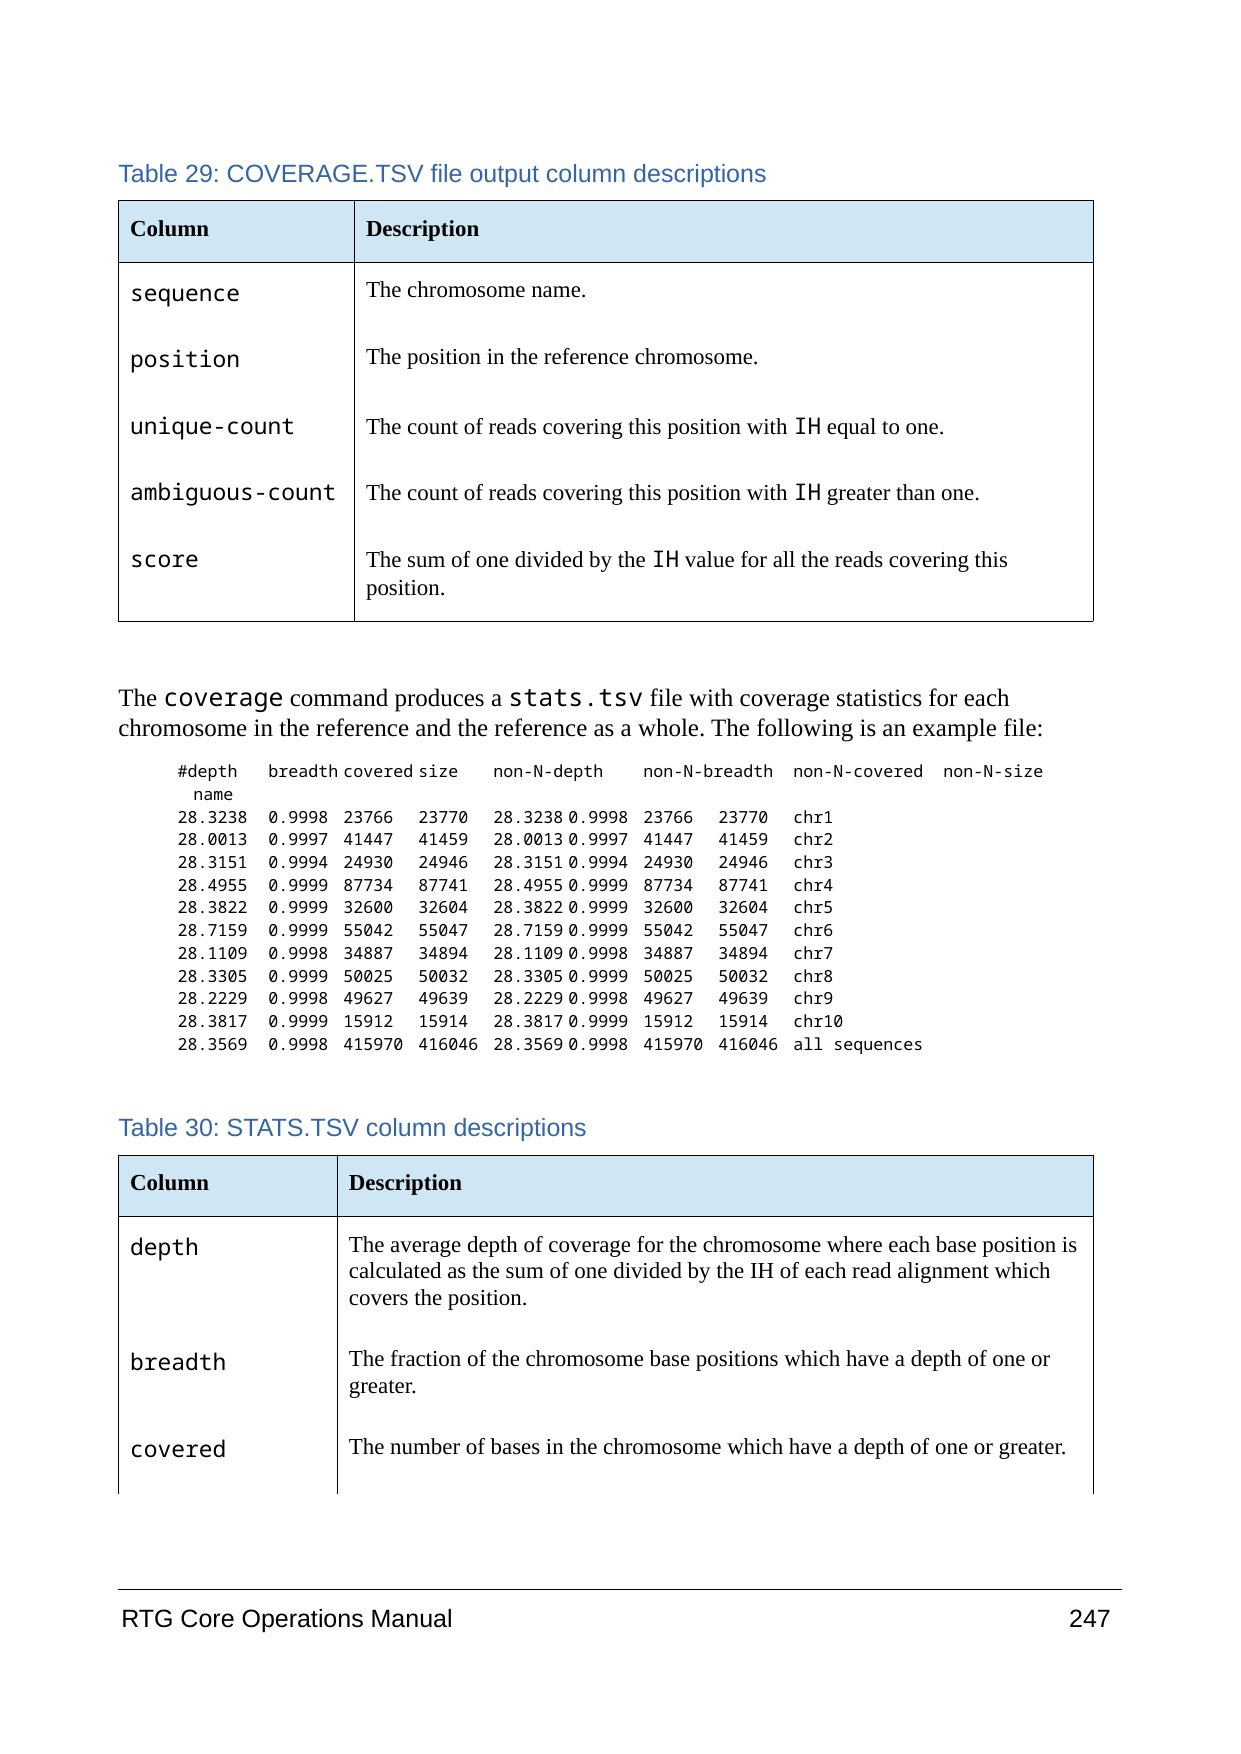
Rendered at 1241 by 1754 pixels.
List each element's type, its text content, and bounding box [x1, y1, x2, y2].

table_cell unique-count [119, 395, 354, 461]
table_cell depth [119, 1217, 337, 1331]
table_cell ambiguous-count [119, 461, 354, 528]
table_header Description [338, 1156, 1093, 1216]
table_cell covered [119, 1419, 337, 1494]
table_header Description [355, 201, 1093, 262]
text 28.7159 0.9999 55042 55047 28.7159 0.9999 55042 55047 chr6 [177, 919, 1122, 941]
text 28.3569 0.9998 415970 416046 28.3569 0.9998 415970 416046 all sequences [177, 1032, 1122, 1055]
table_cell breadth [119, 1331, 337, 1419]
text 28.3238 0.9998 23766 23770 28.3238 0.9998 23766 23770 chr1 [177, 805, 1122, 828]
table_cell The position in the reference chromosome. [355, 328, 1093, 395]
text Table 30: STATS.TSV column descriptions [118, 1113, 1122, 1142]
text 28.3817 0.9999 15912 15914 28.3817 0.9999 15912 15914 chr10 [177, 1009, 1122, 1032]
text 28.1109 0.9998 34887 34894 28.1109 0.9998 34887 34894 chr7 [177, 941, 1122, 964]
table_cell The count of reads covering this position with IH equal to one. [355, 395, 1093, 461]
table_cell position [119, 328, 354, 395]
table_cell sequence [119, 263, 354, 328]
text Table 29: COVERAGE.TSV file output column descriptions [118, 159, 1122, 187]
text 28.3151 0.9994 24930 24946 28.3151 0.9994 24930 24946 chr3 [177, 851, 1122, 873]
table_cell The average depth of coverage for the chromosome where each base position is calculated as the sum of one divided by the IH of each read alignment which covers the position. [338, 1217, 1093, 1331]
text 28.2229 0.9998 49627 49639 28.2229 0.9998 49627 49639 chr9 [177, 987, 1122, 1009]
text 28.3305 0.9999 50025 50032 28.3305 0.9999 50025 50032 chr8 [177, 964, 1122, 987]
table_cell The fraction of the chromosome base positions which have a depth of one or greater. [338, 1331, 1093, 1419]
text The coverage command produces a stats.tsv file with coverage statistics for each chromosome in the reference and the reference as a whole. The following is an example file: [118, 679, 1122, 742]
text 28.3822 0.9999 32600 32604 28.3822 0.9999 32600 32604 chr5 [177, 896, 1122, 919]
table_cell The chromosome name. [355, 263, 1093, 328]
table_cell The sum of one divided by the IH value for all the reads covering this position. [355, 528, 1093, 621]
table_header Column [119, 201, 354, 262]
table_header Column [119, 1156, 337, 1216]
text 28.4955 0.9999 87734 87741 28.4955 0.9999 87734 87741 chr4 [177, 873, 1122, 896]
text #depth breadth covered size non-N-depth non-N-breadth non-N-covered non-N-size name [177, 760, 1122, 805]
table_cell score [119, 528, 354, 621]
table_cell The number of bases in the chromosome which have a depth of one or greater. [338, 1419, 1093, 1494]
text 28.0013 0.9997 41447 41459 28.0013 0.9997 41447 41459 chr2 [177, 828, 1122, 851]
table_cell The count of reads covering this position with IH greater than one. [355, 461, 1093, 528]
